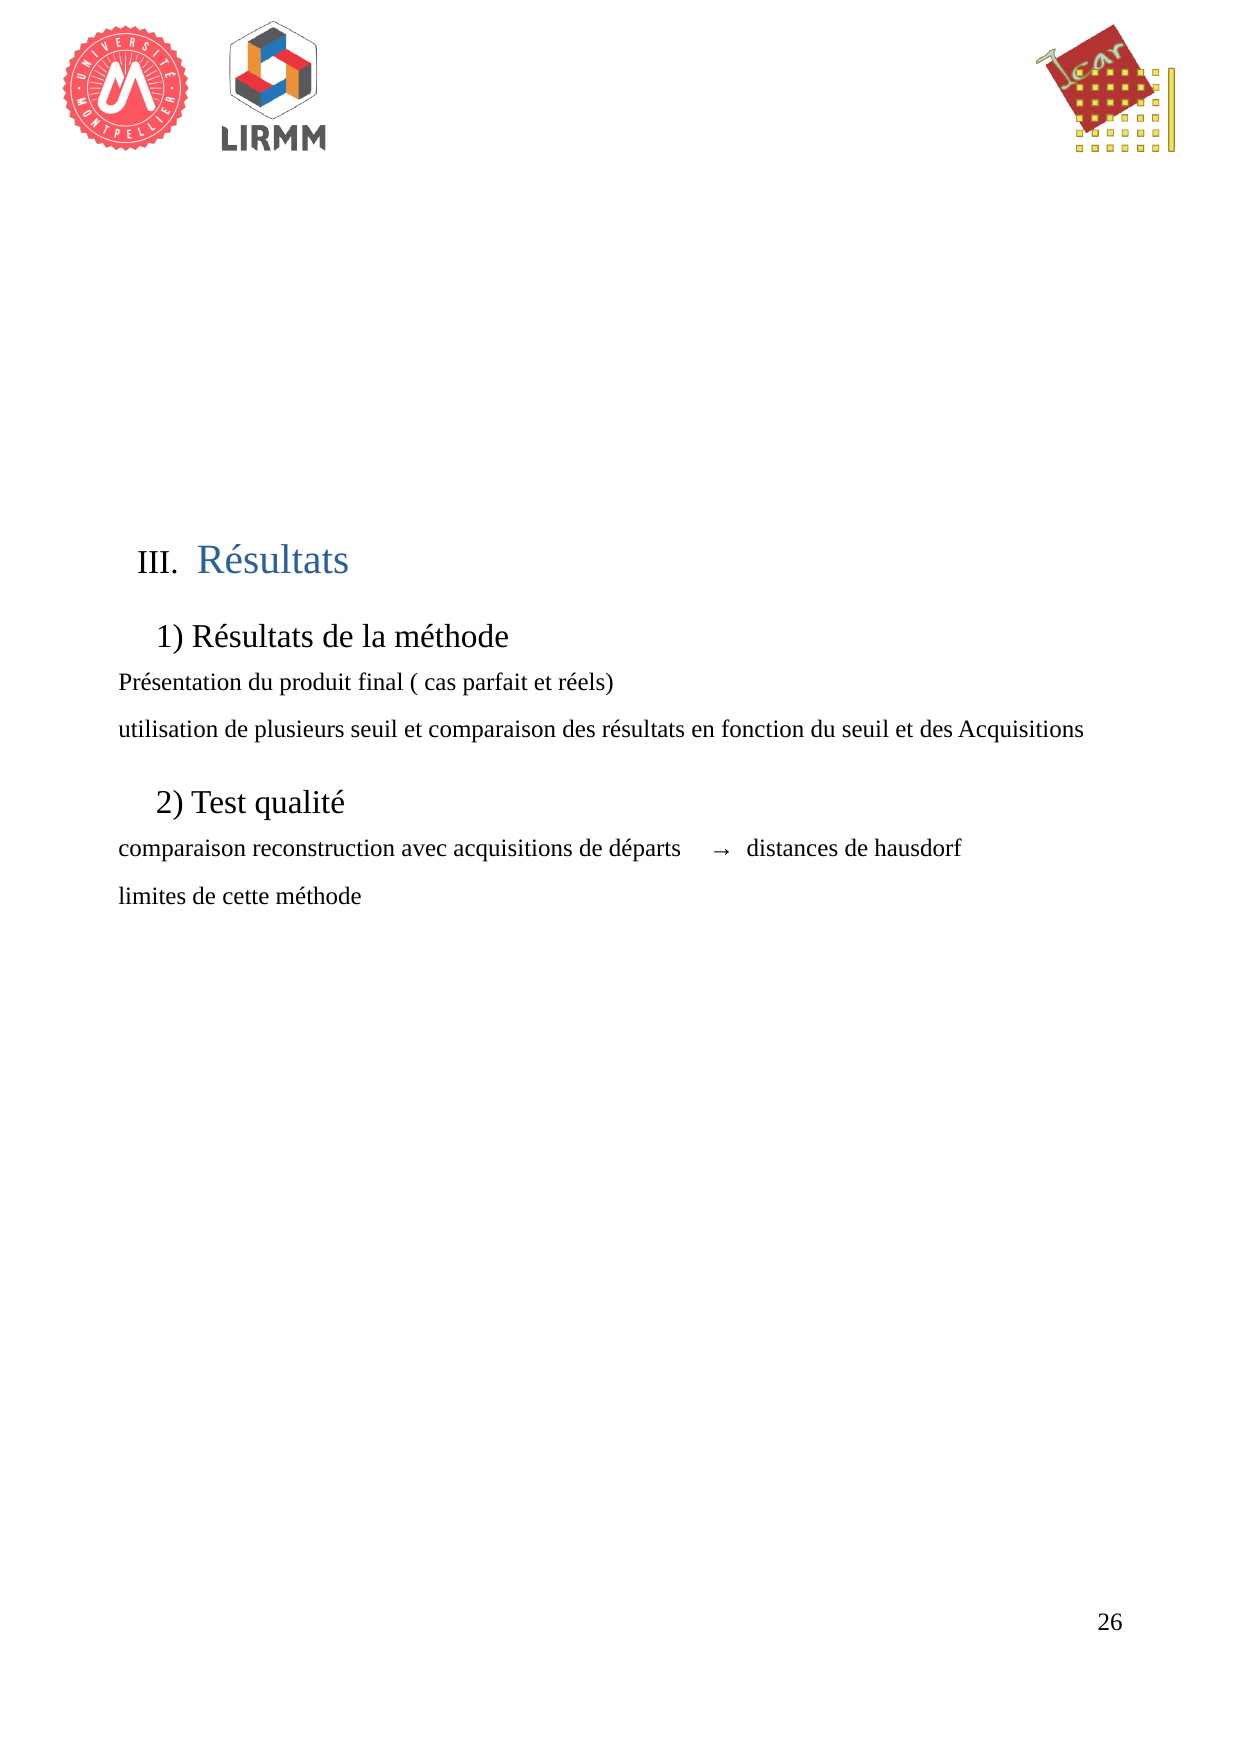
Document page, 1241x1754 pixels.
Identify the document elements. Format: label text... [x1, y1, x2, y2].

text limites de cette méthode [118, 881, 1122, 910]
text comparaison reconstruction avec acquisitions de départs → distances de hausdorf [118, 833, 1122, 862]
picture [203, 16, 343, 155]
subtitle 1) Résultats de la méthode [156, 616, 1122, 654]
picture [1025, 6, 1177, 154]
picture [57, 13, 201, 156]
subtitle 2) Test qualité [156, 783, 1122, 821]
subtitle Résultats [178, 534, 1122, 582]
text utilisation de plusieurs seuil et comparaison des résultats en fonction du seuil et des Acquisitions [118, 714, 1122, 743]
text Présentation du produit final ( cas parfait et réels) [118, 667, 1122, 695]
